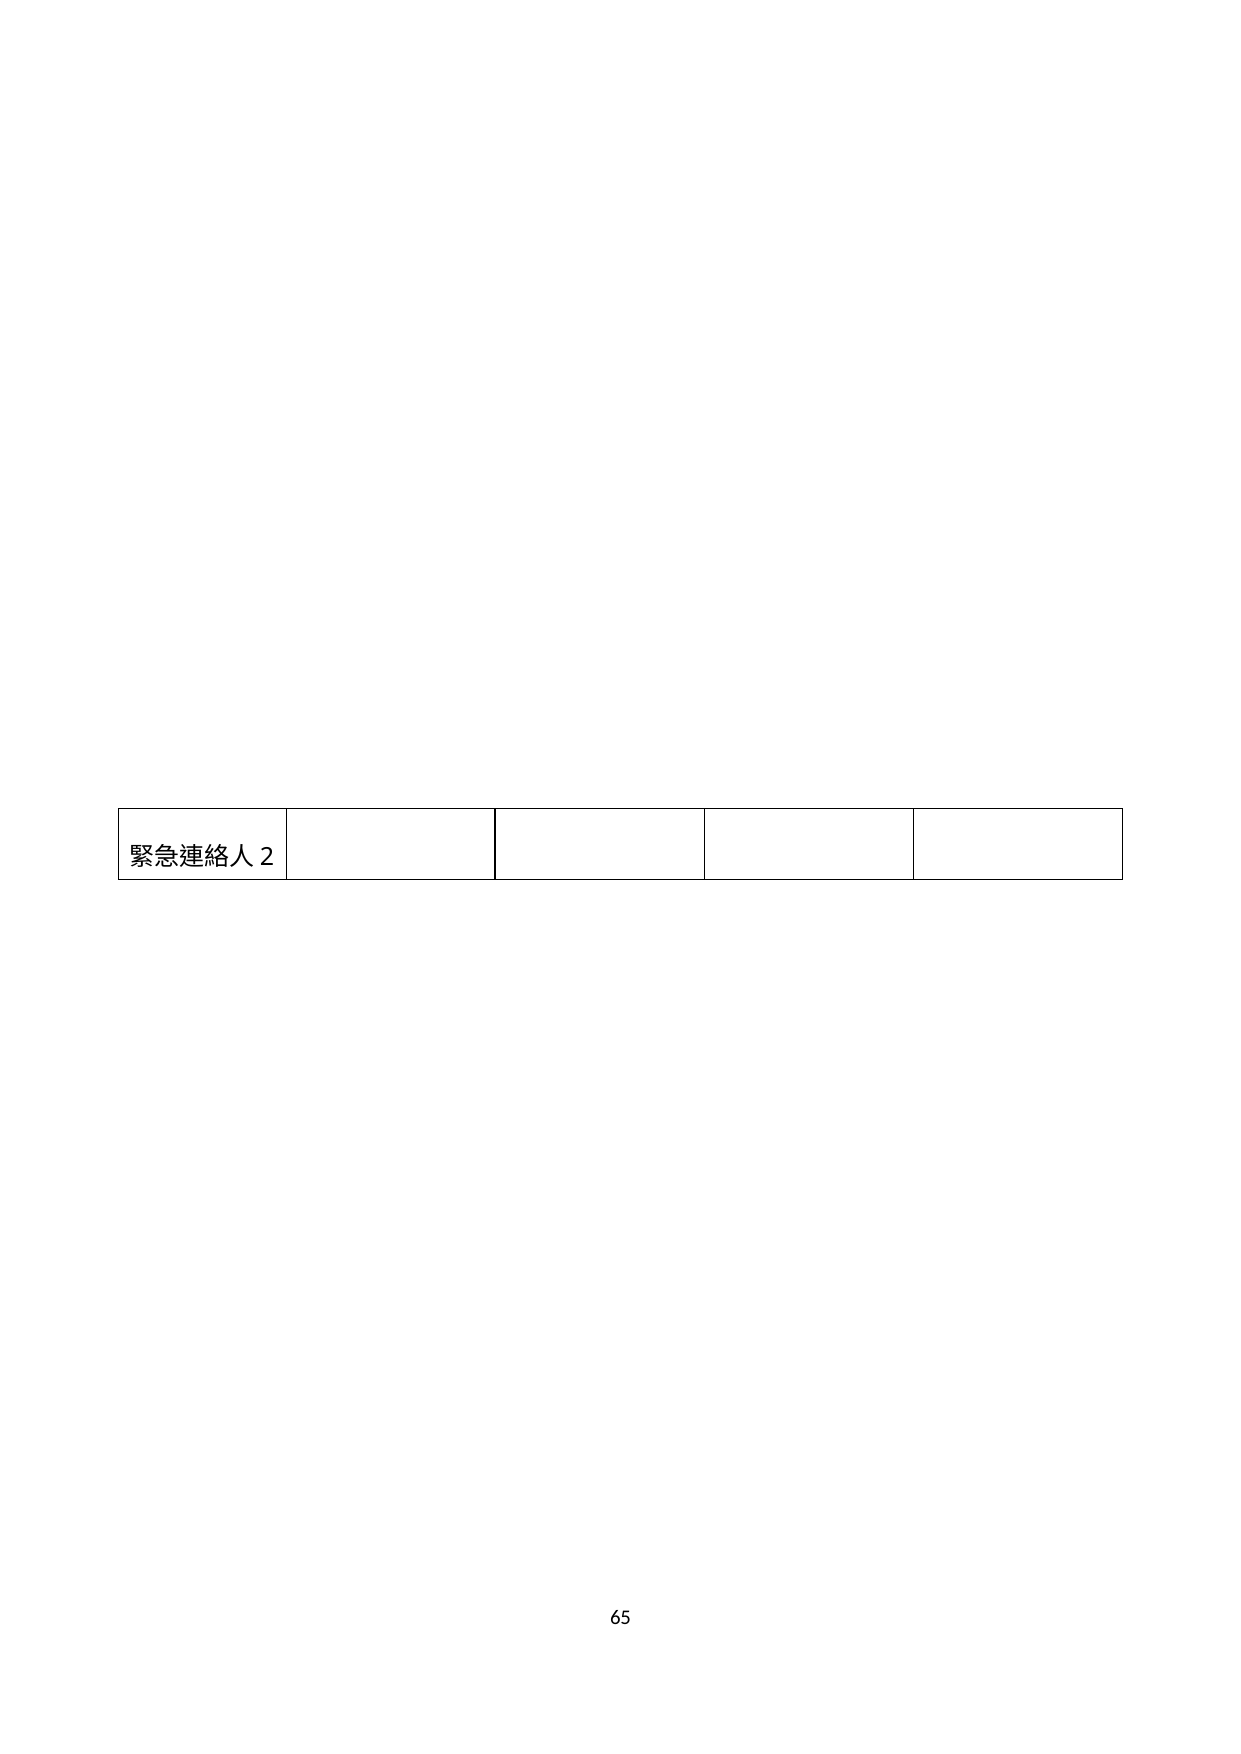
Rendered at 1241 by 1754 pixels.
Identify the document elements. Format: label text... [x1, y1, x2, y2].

table_cell [287, 809, 494, 879]
table_cell 緊急連絡人2 [119, 809, 286, 879]
table_cell [705, 809, 913, 879]
table_cell [496, 809, 704, 879]
table_cell [914, 809, 1122, 879]
